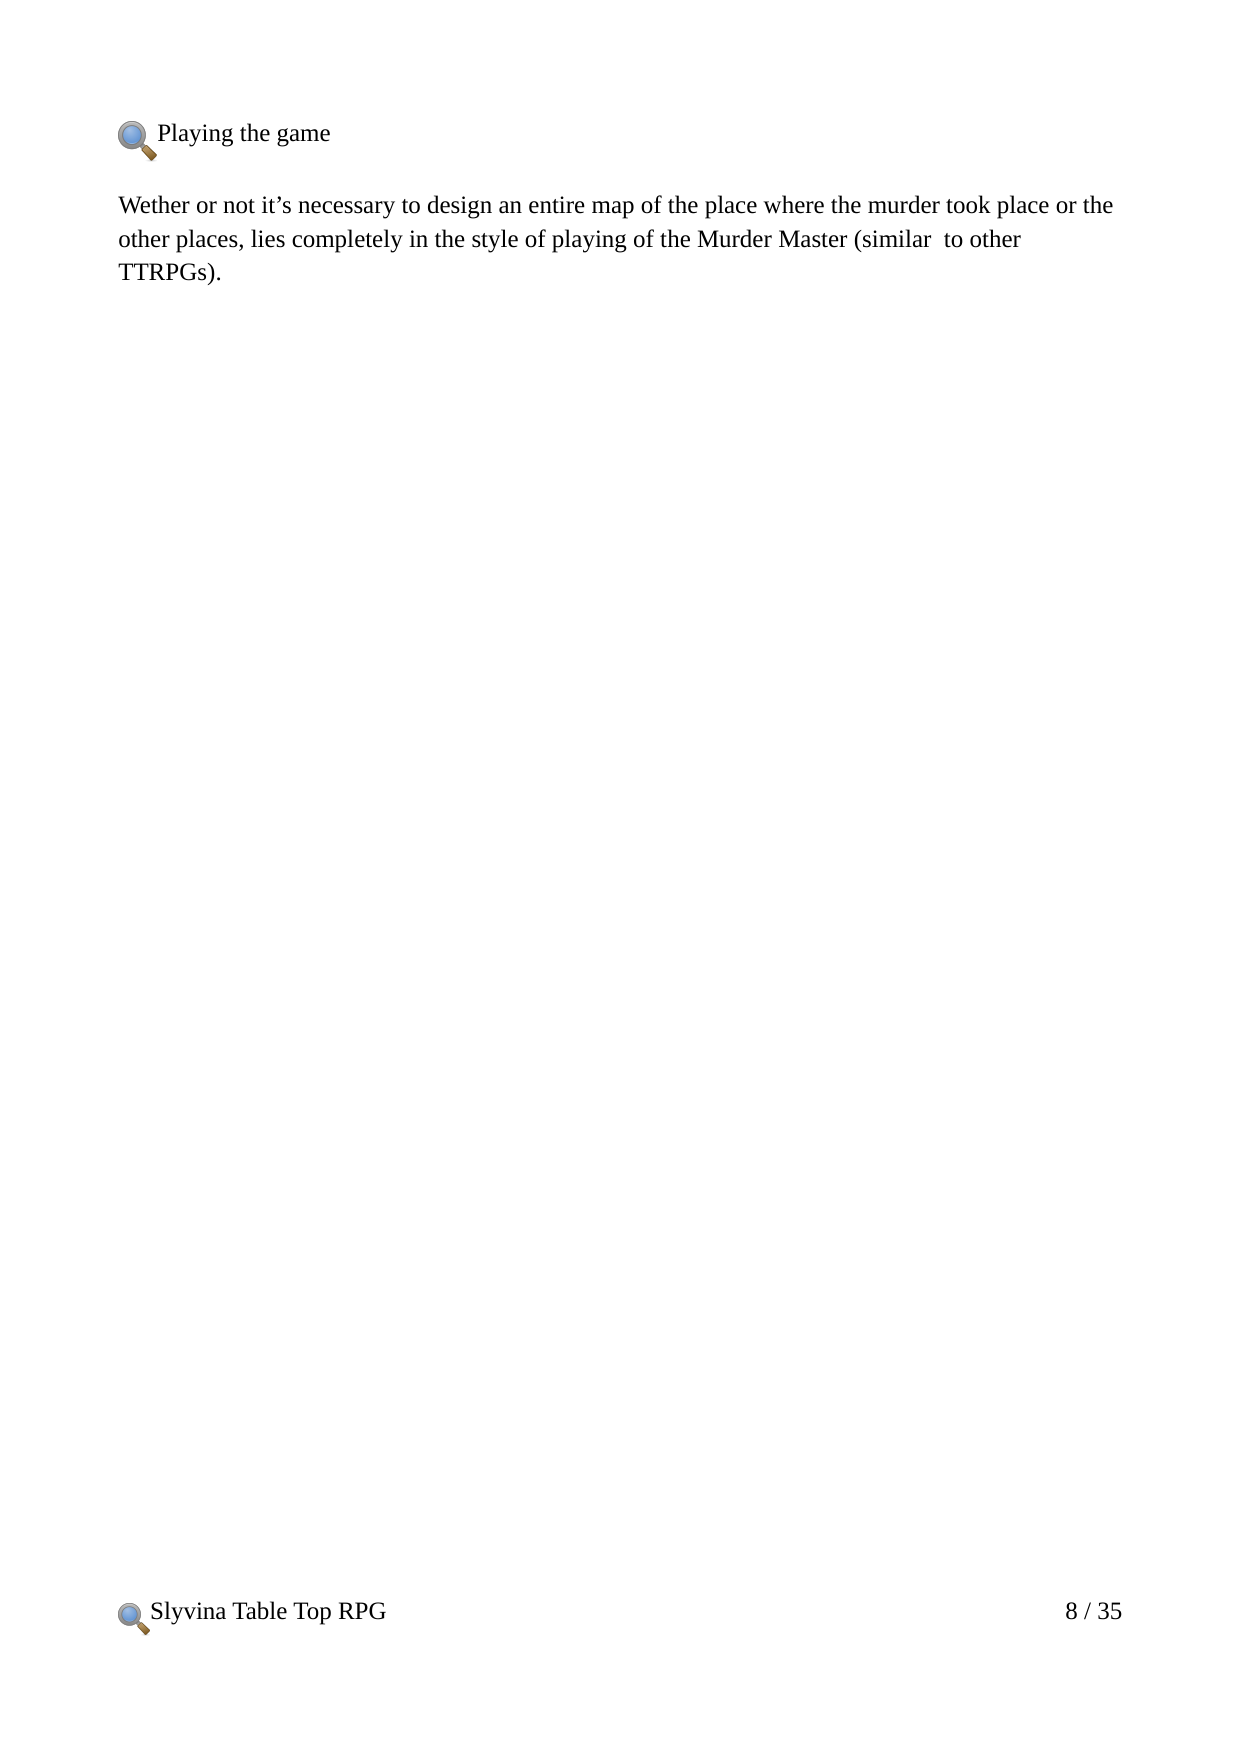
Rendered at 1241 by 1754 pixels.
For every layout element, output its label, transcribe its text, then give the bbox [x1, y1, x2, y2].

picture [118, 121, 158, 162]
text Wether or not it’s necessary to design an entire map of the place where the murder took place or the other places, lies completely in the style of playing of the Murder Master (similar to other TTRPGs). [118, 191, 1122, 285]
picture [118, 1603, 150, 1636]
